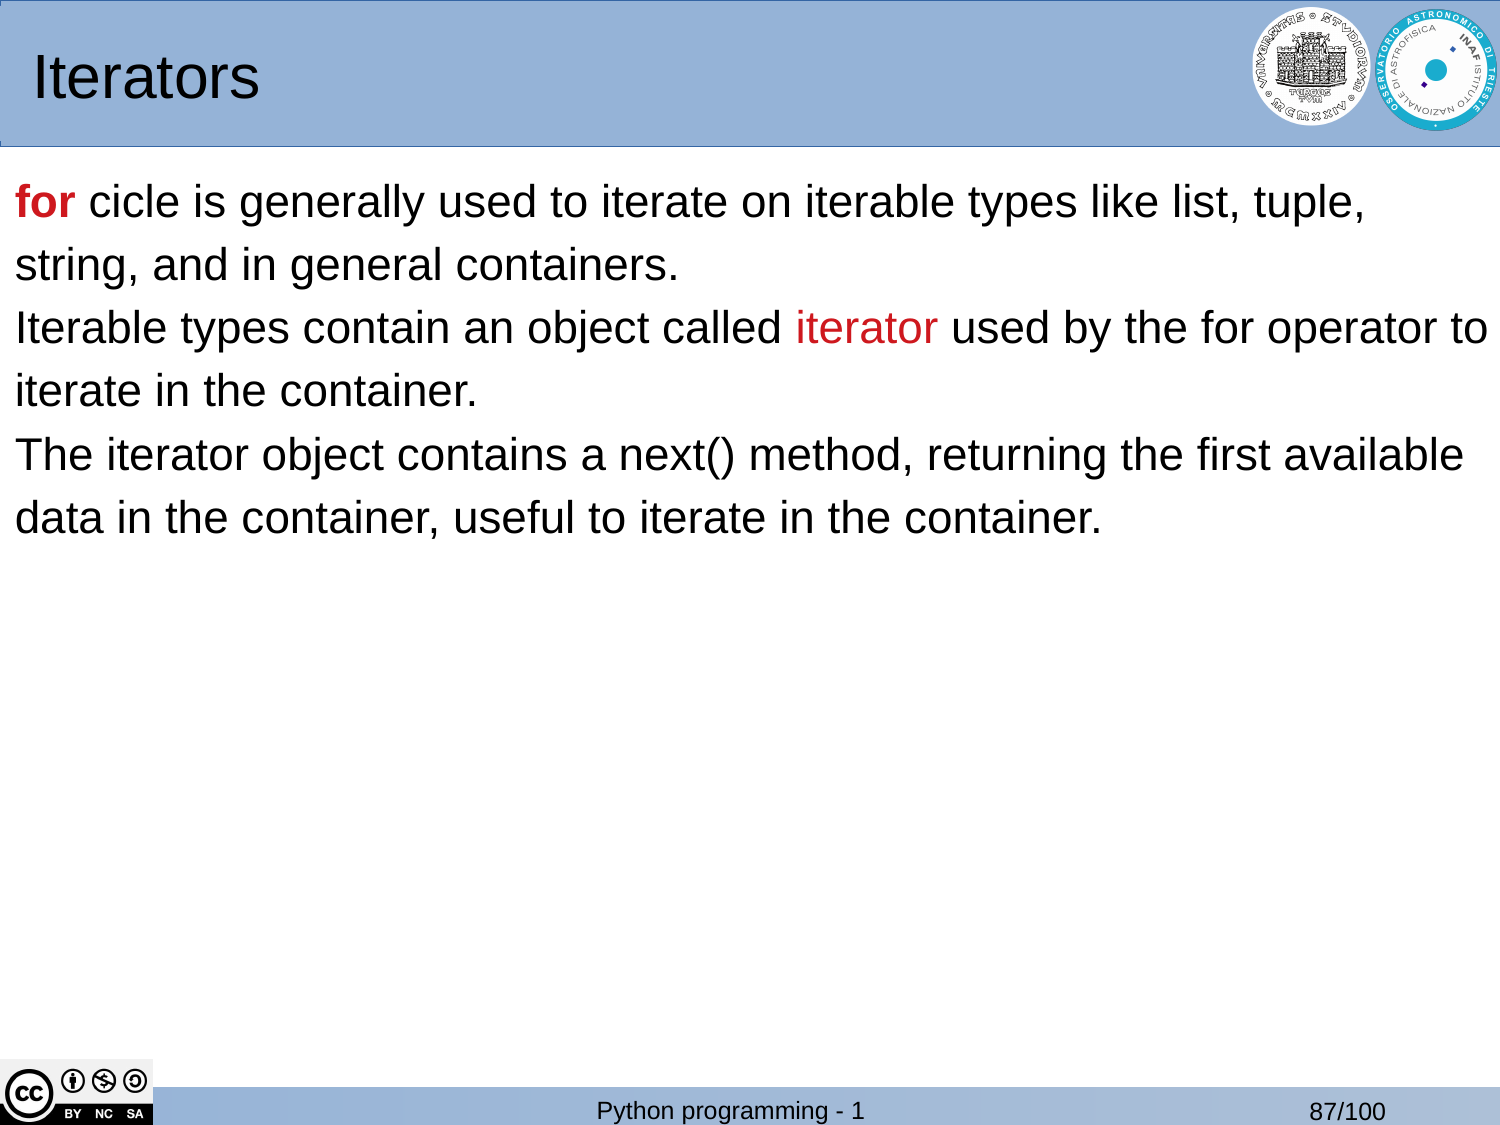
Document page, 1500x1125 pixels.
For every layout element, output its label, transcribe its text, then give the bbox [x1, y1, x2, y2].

text_box Iterators [0, 5, 1253, 141]
list for cicle is generally used to iterate on iterable types like list, tuple, string, and in general containers. Iterable types contain an object called iterator used by the for operator to iterate in the container. The iterator object contains a next() method, returning the first available data in the container, useful to iterate in the container. [0, 155, 1500, 1012]
picture [0, 1059, 153, 1125]
picture [1253, 0, 1500, 155]
